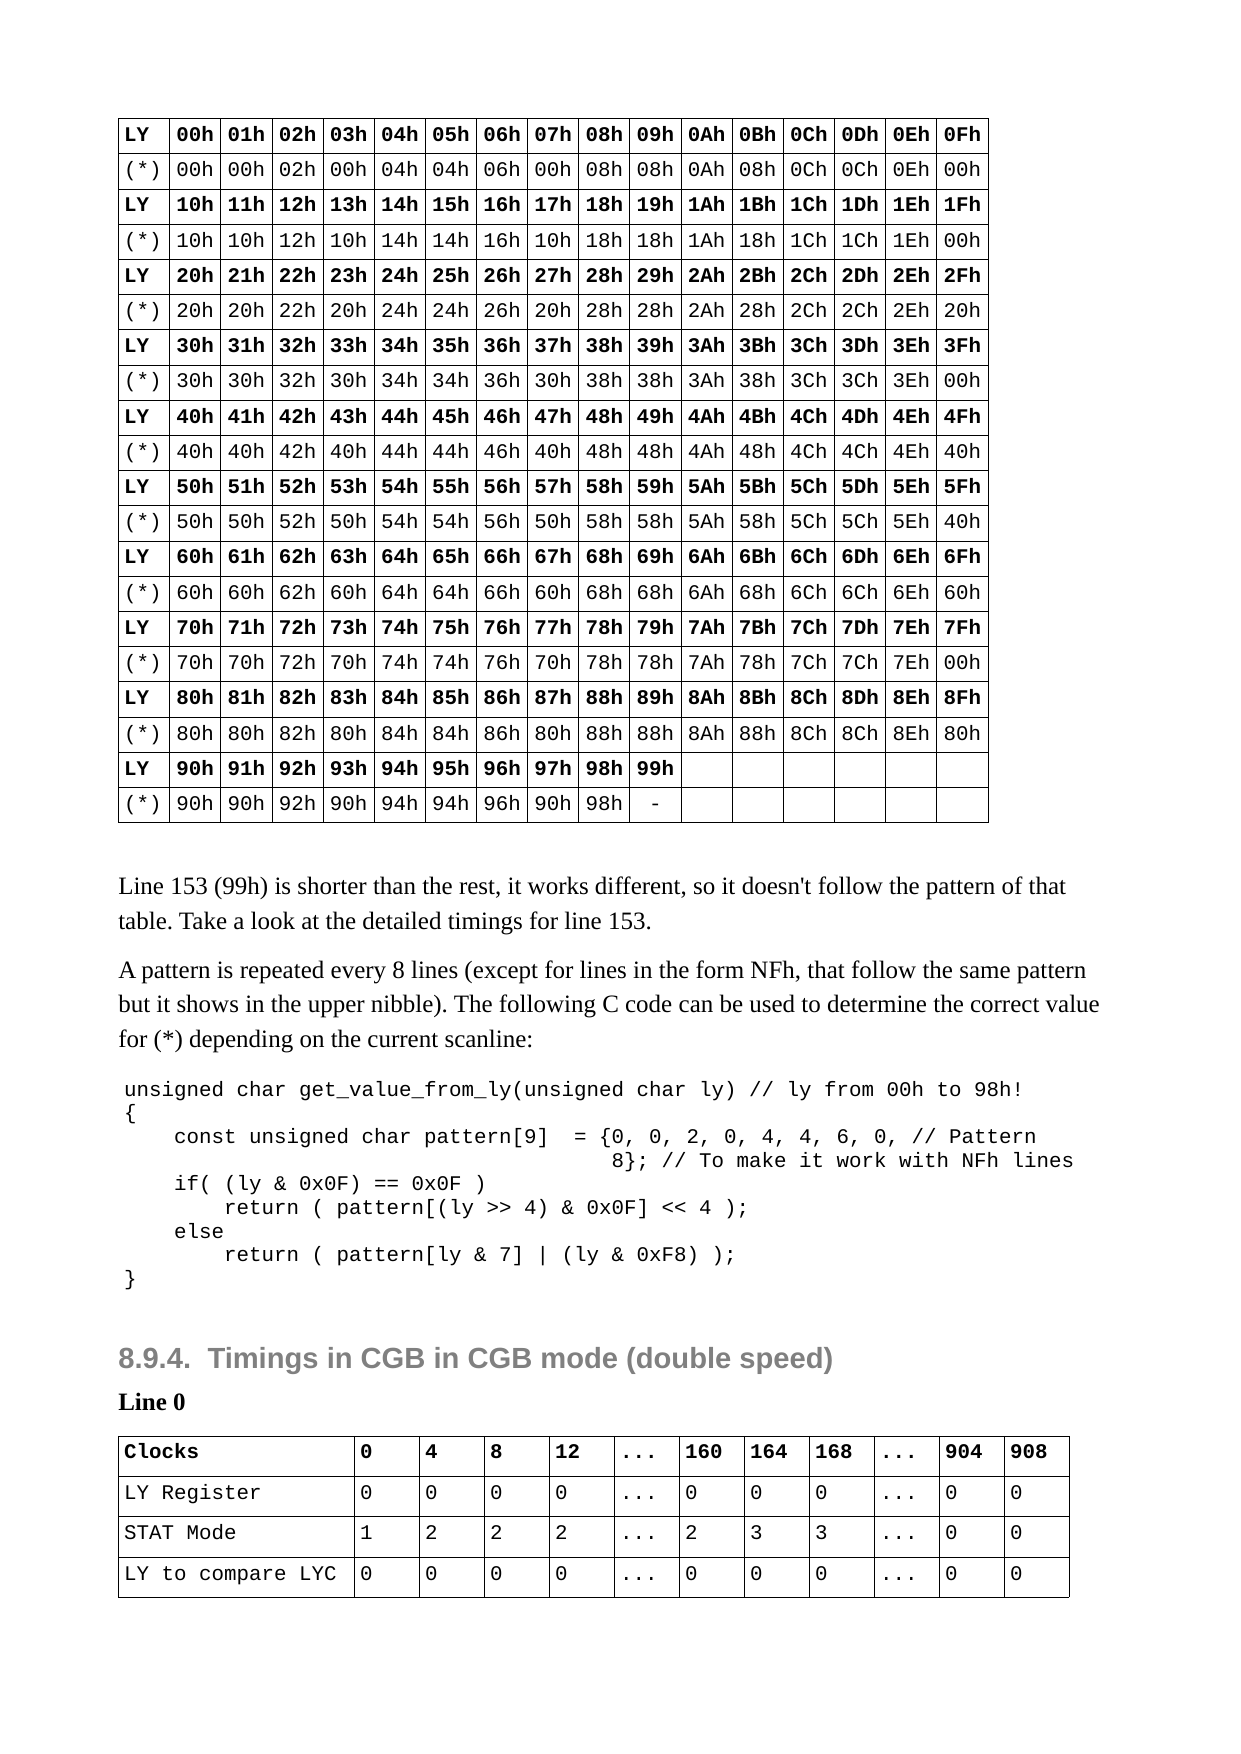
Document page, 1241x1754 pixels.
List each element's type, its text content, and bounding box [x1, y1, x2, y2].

table_cell 18h [579, 225, 629, 259]
table_cell 77h [528, 612, 578, 646]
table_cell 6Ch [784, 577, 834, 611]
table_cell 40h [937, 506, 988, 541]
table_cell 76h [477, 647, 527, 681]
table_cell [937, 788, 988, 822]
table_cell 8Ah [682, 682, 732, 717]
table_cell (*) [119, 647, 169, 681]
table_cell LY [119, 612, 169, 646]
table_header 09h [630, 119, 681, 153]
table_cell 29h [630, 260, 681, 294]
table_header 0Ch [784, 119, 834, 153]
table_cell 68h [579, 577, 629, 611]
table_cell 0 [940, 1517, 1004, 1557]
table_cell 10h [170, 190, 220, 224]
table_header 07h [528, 119, 578, 153]
table_cell 48h [579, 436, 629, 470]
table_cell 65h [426, 542, 476, 576]
table_cell [733, 753, 783, 787]
table_cell 17h [528, 190, 578, 224]
table_cell 80h [324, 718, 374, 752]
table_header 8 [485, 1437, 549, 1476]
table_cell 0Ch [835, 154, 885, 188]
table_cell 6Ch [835, 577, 885, 611]
table_cell 78h [579, 612, 629, 646]
table_cell 1Ch [784, 190, 834, 224]
table_cell 7Eh [886, 612, 936, 646]
table_header ... [875, 1437, 939, 1476]
table_cell 42h [273, 436, 323, 470]
table_cell 3Eh [886, 366, 936, 400]
table_cell 75h [426, 612, 476, 646]
table_cell 3Ch [835, 366, 885, 400]
table_cell 00h [528, 154, 578, 188]
table_cell (*) [119, 577, 169, 611]
table_cell 34h [375, 330, 425, 364]
table_cell 20h [221, 295, 272, 329]
table_cell 16h [477, 190, 527, 224]
table_cell 56h [477, 471, 527, 505]
table_cell 62h [273, 542, 323, 576]
table_cell 0 [355, 1477, 419, 1516]
table_cell LY [119, 190, 169, 224]
table_cell 28h [579, 295, 629, 329]
table_cell ... [615, 1477, 679, 1516]
table_cell 8Bh [733, 682, 783, 717]
table_cell 8Ah [682, 718, 732, 752]
table_cell 48h [733, 436, 783, 470]
table_cell 72h [273, 647, 323, 681]
table_cell 68h [579, 542, 629, 576]
table_cell 80h [170, 718, 220, 752]
table_cell 93h [324, 753, 374, 787]
table_cell [835, 788, 885, 822]
table_header 12 [550, 1437, 614, 1476]
table_cell 50h [170, 506, 220, 541]
table_cell 41h [221, 401, 272, 435]
table_cell 52h [273, 506, 323, 541]
table_cell 5Dh [835, 471, 885, 505]
table_cell 4Ch [784, 401, 834, 435]
table_cell 0 [745, 1477, 809, 1516]
table_cell 34h [426, 366, 476, 400]
table_cell 4Fh [937, 401, 988, 435]
table_cell (*) [119, 506, 169, 541]
table_cell 82h [273, 718, 323, 752]
table_cell 99h [630, 753, 681, 787]
table_cell 59h [630, 471, 681, 505]
table_cell 5Bh [733, 471, 783, 505]
table_cell 2Ch [784, 260, 834, 294]
table_cell 98h [579, 788, 629, 822]
table_cell 8Eh [886, 682, 936, 717]
table_cell 6Ah [682, 542, 732, 576]
table_cell 92h [273, 788, 323, 822]
table_cell 50h [170, 471, 220, 505]
table_header 08h [579, 119, 629, 153]
table_cell 26h [477, 260, 527, 294]
table_cell 7Fh [937, 612, 988, 646]
table_cell 11h [221, 190, 272, 224]
table_cell 19h [630, 190, 681, 224]
table_cell 7Ah [682, 612, 732, 646]
table_cell ... [875, 1558, 939, 1597]
table_cell [886, 753, 936, 787]
table_cell 0Ch [784, 154, 834, 188]
table_cell 50h [221, 506, 272, 541]
table_cell 35h [426, 330, 476, 364]
table_cell 2Ch [784, 295, 834, 329]
table_cell 61h [221, 542, 272, 576]
table_cell 68h [630, 577, 681, 611]
table_cell 40h [324, 436, 374, 470]
table_cell 02h [273, 154, 323, 188]
table_cell 16h [477, 225, 527, 259]
table_cell 68h [733, 577, 783, 611]
table_header Clocks [119, 1437, 354, 1476]
table_cell 10h [528, 225, 578, 259]
table_cell 34h [375, 366, 425, 400]
table_cell 8Ch [835, 718, 885, 752]
table_header 0 [355, 1437, 419, 1476]
table_cell 0 [355, 1558, 419, 1597]
table_cell [784, 753, 834, 787]
table_cell 42h [273, 401, 323, 435]
table_cell 14h [375, 225, 425, 259]
table_cell 14h [375, 190, 425, 224]
table_header 04h [375, 119, 425, 153]
table_cell 70h [324, 647, 374, 681]
table_cell 38h [733, 366, 783, 400]
table_cell 81h [221, 682, 272, 717]
table_cell 4Bh [733, 401, 783, 435]
table_cell 2 [420, 1517, 484, 1557]
table_cell 3Ch [784, 366, 834, 400]
table_cell 20h [170, 295, 220, 329]
text Line 0 [118, 1387, 1122, 1415]
table_cell 57h [528, 471, 578, 505]
table_cell 90h [170, 753, 220, 787]
table_cell 3Ah [682, 366, 732, 400]
table_header 0Eh [886, 119, 936, 153]
table_cell 0 [940, 1558, 1004, 1597]
table_cell 94h [375, 753, 425, 787]
table_cell 4Eh [886, 436, 936, 470]
table_cell 5Ch [784, 471, 834, 505]
table_cell 73h [324, 612, 374, 646]
table_cell 2Eh [886, 295, 936, 329]
table_cell 67h [528, 542, 578, 576]
table_cell 86h [477, 718, 527, 752]
table_cell 96h [477, 753, 527, 787]
table_cell 6Ch [784, 542, 834, 576]
table_cell 2Ch [835, 295, 885, 329]
table_cell 83h [324, 682, 374, 717]
table_cell 6Fh [937, 542, 988, 576]
table_cell 54h [375, 506, 425, 541]
table_cell 71h [221, 612, 272, 646]
subtitle Timings in CGB in CGB mode (double speed) [118, 1341, 1122, 1374]
table_cell 04h [426, 154, 476, 188]
table_cell 80h [937, 718, 988, 752]
table_cell (*) [119, 366, 169, 400]
table_cell 0 [420, 1558, 484, 1597]
table_header 4 [420, 1437, 484, 1476]
table_header 06h [477, 119, 527, 153]
table_cell 0Ah [682, 154, 732, 188]
table_cell 4Ah [682, 401, 732, 435]
table_cell 76h [477, 612, 527, 646]
table_cell 6Eh [886, 577, 936, 611]
table_cell 2Dh [835, 260, 885, 294]
table_cell 7Dh [835, 612, 885, 646]
table_cell 00h [170, 154, 220, 188]
table_cell 6Bh [733, 542, 783, 576]
table_cell 66h [477, 542, 527, 576]
table_cell 33h [324, 330, 374, 364]
table_cell 7Eh [886, 647, 936, 681]
table_cell 82h [273, 682, 323, 717]
table_cell 4Ch [835, 436, 885, 470]
table_cell ... [875, 1517, 939, 1557]
table_cell 3 [810, 1517, 874, 1557]
table_cell 70h [170, 612, 220, 646]
table_cell 49h [630, 401, 681, 435]
table_cell ... [615, 1517, 679, 1557]
table_cell 5Eh [886, 471, 936, 505]
table_cell 00h [324, 154, 374, 188]
table_header 904 [940, 1437, 1004, 1476]
table_cell 15h [426, 190, 476, 224]
table_cell 58h [579, 506, 629, 541]
table_header 168 [810, 1437, 874, 1476]
table_cell 5Ah [682, 506, 732, 541]
table_cell 47h [528, 401, 578, 435]
table_cell 37h [528, 330, 578, 364]
table_cell 64h [375, 577, 425, 611]
table_cell (*) [119, 436, 169, 470]
table_cell 22h [273, 295, 323, 329]
table_cell 10h [324, 225, 374, 259]
table_cell 14h [426, 225, 476, 259]
table_cell 0 [1005, 1477, 1069, 1516]
table_cell (*) [119, 788, 169, 822]
table_cell 84h [375, 682, 425, 717]
table_cell 30h [221, 366, 272, 400]
table_cell 53h [324, 471, 374, 505]
table_cell [733, 788, 783, 822]
table_cell 88h [579, 718, 629, 752]
table_cell 3Fh [937, 330, 988, 364]
table_cell 55h [426, 471, 476, 505]
table_cell 90h [324, 788, 374, 822]
table_cell 44h [375, 401, 425, 435]
table_cell 5Ah [682, 471, 732, 505]
table_cell 08h [579, 154, 629, 188]
table_cell 44h [375, 436, 425, 470]
table_cell 3 [745, 1517, 809, 1557]
table_cell 00h [937, 366, 988, 400]
table_cell 78h [733, 647, 783, 681]
table_cell 00h [937, 647, 988, 681]
table_cell 86h [477, 682, 527, 717]
table_cell 72h [273, 612, 323, 646]
table_cell 80h [221, 718, 272, 752]
table_cell ... [615, 1558, 679, 1597]
table_cell 88h [579, 682, 629, 717]
table_cell 84h [375, 718, 425, 752]
table_cell 4Ah [682, 436, 732, 470]
table_cell 94h [426, 788, 476, 822]
table_cell 48h [630, 436, 681, 470]
table_cell 7Ah [682, 647, 732, 681]
table_header 05h [426, 119, 476, 153]
table_cell 70h [170, 647, 220, 681]
table_header unsigned char get_value_from_ly(unsigned char ly) // ly from 00h to 98h! { const unsigned char pattern[9] = {0, 0, 2, 0, 4, 4, 6, 0, // Pattern 8}; // To make it work with NFh lines if( (ly & 0x0F) == 0x0F ) return ( pattern[(ly >> 4) & 0x0F] << 4 ); else return ( pattern[ly & 7] | (ly & 0xF8) ); } [118, 1073, 1123, 1297]
table_cell 27h [528, 260, 578, 294]
table_cell 50h [528, 506, 578, 541]
table_cell 30h [324, 366, 374, 400]
table_cell 39h [630, 330, 681, 364]
table_cell 79h [630, 612, 681, 646]
table_cell 0 [940, 1477, 1004, 1516]
table_cell 58h [579, 471, 629, 505]
table_cell 54h [375, 471, 425, 505]
table_cell LY [119, 401, 169, 435]
table_cell 78h [579, 647, 629, 681]
table_cell 7Ch [784, 612, 834, 646]
table_cell 0 [810, 1558, 874, 1597]
table_cell 30h [170, 366, 220, 400]
table_cell 8Fh [937, 682, 988, 717]
table_header 0Ah [682, 119, 732, 153]
text A pattern is repeated every 8 lines (except for lines in the form NFh, that follow the same pattern but it shows in the upper nibble). The following C code can be used to determine the correct value for (*) depending on the current scanline: [118, 955, 1122, 1053]
table_cell 00h [221, 154, 272, 188]
table_cell 12h [273, 190, 323, 224]
table_cell 30h [170, 330, 220, 364]
table_cell 32h [273, 330, 323, 364]
table_cell 51h [221, 471, 272, 505]
table_cell 40h [170, 436, 220, 470]
table_cell 46h [477, 436, 527, 470]
table_cell 32h [273, 366, 323, 400]
table_cell 20h [528, 295, 578, 329]
table_cell 3Dh [835, 330, 885, 364]
table_cell LY [119, 542, 169, 576]
table_cell STAT Mode [119, 1517, 354, 1557]
table_cell 7Ch [784, 647, 834, 681]
table_cell 2 [680, 1517, 744, 1557]
table_cell 4Eh [886, 401, 936, 435]
table_cell 40h [528, 436, 578, 470]
table_cell 43h [324, 401, 374, 435]
table_cell 2Ah [682, 295, 732, 329]
table_cell LY to compare LYC [119, 1558, 354, 1597]
table_cell 26h [477, 295, 527, 329]
table_cell 6Ah [682, 577, 732, 611]
table_header 01h [221, 119, 272, 153]
table_cell 0 [550, 1558, 614, 1597]
table_cell 10h [221, 225, 272, 259]
table_cell 21h [221, 260, 272, 294]
table_cell 28h [733, 295, 783, 329]
table_cell 1Fh [937, 190, 988, 224]
table_cell 24h [375, 260, 425, 294]
table_cell 38h [579, 366, 629, 400]
table_cell 5Eh [886, 506, 936, 541]
table_cell 20h [937, 295, 988, 329]
table_cell 3Eh [886, 330, 936, 364]
table_header 03h [324, 119, 374, 153]
table_cell 58h [630, 506, 681, 541]
table_cell 87h [528, 682, 578, 717]
table_cell 20h [324, 295, 374, 329]
table_cell 24h [426, 295, 476, 329]
table_header 0Fh [937, 119, 988, 153]
table_cell 85h [426, 682, 476, 717]
table_cell 60h [324, 577, 374, 611]
table_cell 89h [630, 682, 681, 717]
table_cell 2 [485, 1517, 549, 1557]
table_cell 64h [426, 577, 476, 611]
table_cell 90h [221, 788, 272, 822]
table_cell 92h [273, 753, 323, 787]
table_cell 1Eh [886, 190, 936, 224]
table_cell 80h [170, 682, 220, 717]
table_cell LY [119, 682, 169, 717]
table_cell 2 [550, 1517, 614, 1557]
table_cell 88h [733, 718, 783, 752]
table_cell 5Ch [784, 506, 834, 541]
table_cell 1Eh [886, 225, 936, 259]
table_cell 18h [579, 190, 629, 224]
table_cell 13h [324, 190, 374, 224]
table_cell 80h [528, 718, 578, 752]
table_cell [682, 753, 732, 787]
table_cell 31h [221, 330, 272, 364]
table_cell 64h [375, 542, 425, 576]
table_cell 52h [273, 471, 323, 505]
table_cell 0 [745, 1558, 809, 1597]
table_cell 1 [355, 1517, 419, 1557]
table_cell LY [119, 471, 169, 505]
table_cell 97h [528, 753, 578, 787]
table_cell 91h [221, 753, 272, 787]
table_cell 0 [1005, 1558, 1069, 1597]
table_cell 48h [579, 401, 629, 435]
table_header 0Dh [835, 119, 885, 153]
table_cell 7Bh [733, 612, 783, 646]
table_cell 1Dh [835, 190, 885, 224]
table_cell 0 [550, 1477, 614, 1516]
table_cell 1Ch [784, 225, 834, 259]
table_cell 69h [630, 542, 681, 576]
table_cell 56h [477, 506, 527, 541]
table_cell 5Fh [937, 471, 988, 505]
table_cell LY [119, 260, 169, 294]
table_cell 50h [324, 506, 374, 541]
table_cell 4Ch [784, 436, 834, 470]
table_cell 30h [528, 366, 578, 400]
table_header LY [119, 119, 169, 153]
table_cell [937, 753, 988, 787]
table_cell 0 [1005, 1517, 1069, 1557]
table_cell 38h [579, 330, 629, 364]
table_cell 3Ah [682, 330, 732, 364]
table_cell 8Ch [784, 718, 834, 752]
table_cell 90h [170, 788, 220, 822]
table_cell 54h [426, 506, 476, 541]
table_cell 60h [221, 577, 272, 611]
table_cell 2Ah [682, 260, 732, 294]
table_cell - [630, 788, 681, 822]
table_cell 23h [324, 260, 374, 294]
table_cell 5Ch [835, 506, 885, 541]
table_cell [682, 788, 732, 822]
table_cell 60h [528, 577, 578, 611]
table_cell 94h [375, 788, 425, 822]
table_cell 40h [170, 401, 220, 435]
table_cell 95h [426, 753, 476, 787]
table_cell 6Eh [886, 542, 936, 576]
table_cell 8Eh [886, 718, 936, 752]
table_cell 78h [630, 647, 681, 681]
table_cell [886, 788, 936, 822]
table_cell 84h [426, 718, 476, 752]
table_cell 2Fh [937, 260, 988, 294]
table_cell 6Dh [835, 542, 885, 576]
table_cell 62h [273, 577, 323, 611]
table_cell 88h [630, 718, 681, 752]
table_cell 74h [375, 647, 425, 681]
text Line 153 (99h) is shorter than the rest, it works different, so it doesn't follow the pattern of that table. Take a look at the detailed timings for line 153. [118, 871, 1122, 935]
table_cell 00h [937, 225, 988, 259]
table_cell LY [119, 330, 169, 364]
table_cell 08h [630, 154, 681, 188]
table_cell 60h [170, 577, 220, 611]
table_cell [835, 753, 885, 787]
table_cell 20h [170, 260, 220, 294]
table_cell 1Ah [682, 190, 732, 224]
table_cell 58h [733, 506, 783, 541]
table_cell 36h [477, 330, 527, 364]
table_cell 7Ch [835, 647, 885, 681]
table_cell 70h [528, 647, 578, 681]
table_cell 00h [937, 154, 988, 188]
table_header 908 [1005, 1437, 1069, 1476]
table_cell 70h [221, 647, 272, 681]
table_cell 0 [810, 1477, 874, 1516]
table_header ... [615, 1437, 679, 1476]
table_cell 4Dh [835, 401, 885, 435]
table_cell 8Ch [784, 682, 834, 717]
table_cell 28h [579, 260, 629, 294]
table_cell 10h [170, 225, 220, 259]
table_cell LY [119, 753, 169, 787]
table_cell (*) [119, 154, 169, 188]
table_cell (*) [119, 295, 169, 329]
table_cell 63h [324, 542, 374, 576]
table_cell 96h [477, 788, 527, 822]
table_cell 04h [375, 154, 425, 188]
table_cell 1Ah [682, 225, 732, 259]
table_cell 36h [477, 366, 527, 400]
table_cell 40h [937, 436, 988, 470]
table_cell 0 [420, 1477, 484, 1516]
table_cell 0 [485, 1477, 549, 1516]
table_cell 0 [680, 1558, 744, 1597]
table_header 02h [273, 119, 323, 153]
table_cell 2Bh [733, 260, 783, 294]
table_cell 8Dh [835, 682, 885, 717]
table_cell 06h [477, 154, 527, 188]
table_cell 98h [579, 753, 629, 787]
table_cell 3Ch [784, 330, 834, 364]
table_cell 1Bh [733, 190, 783, 224]
table_cell 1Ch [835, 225, 885, 259]
table_cell 60h [170, 542, 220, 576]
table_cell 74h [426, 647, 476, 681]
table_cell 3Bh [733, 330, 783, 364]
table_cell 18h [630, 225, 681, 259]
table_cell 38h [630, 366, 681, 400]
table_cell 66h [477, 577, 527, 611]
table_cell (*) [119, 225, 169, 259]
table_cell 18h [733, 225, 783, 259]
table_cell 74h [375, 612, 425, 646]
table_header 0Bh [733, 119, 783, 153]
table_cell LY Register [119, 1477, 354, 1516]
table_cell 2Eh [886, 260, 936, 294]
table_cell 44h [426, 436, 476, 470]
table_cell [784, 788, 834, 822]
table_cell 22h [273, 260, 323, 294]
table_cell 0Eh [886, 154, 936, 188]
table_cell (*) [119, 718, 169, 752]
table_cell 25h [426, 260, 476, 294]
table_cell 28h [630, 295, 681, 329]
table_header 164 [745, 1437, 809, 1476]
table_cell 90h [528, 788, 578, 822]
table_cell 0 [680, 1477, 744, 1516]
table_header 00h [170, 119, 220, 153]
table_cell 45h [426, 401, 476, 435]
table_cell 46h [477, 401, 527, 435]
table_cell 60h [937, 577, 988, 611]
table_cell 12h [273, 225, 323, 259]
table_cell ... [875, 1477, 939, 1516]
table_cell 24h [375, 295, 425, 329]
table_header 160 [680, 1437, 744, 1476]
table_cell 08h [733, 154, 783, 188]
table_cell 40h [221, 436, 272, 470]
table_cell 0 [485, 1558, 549, 1597]
